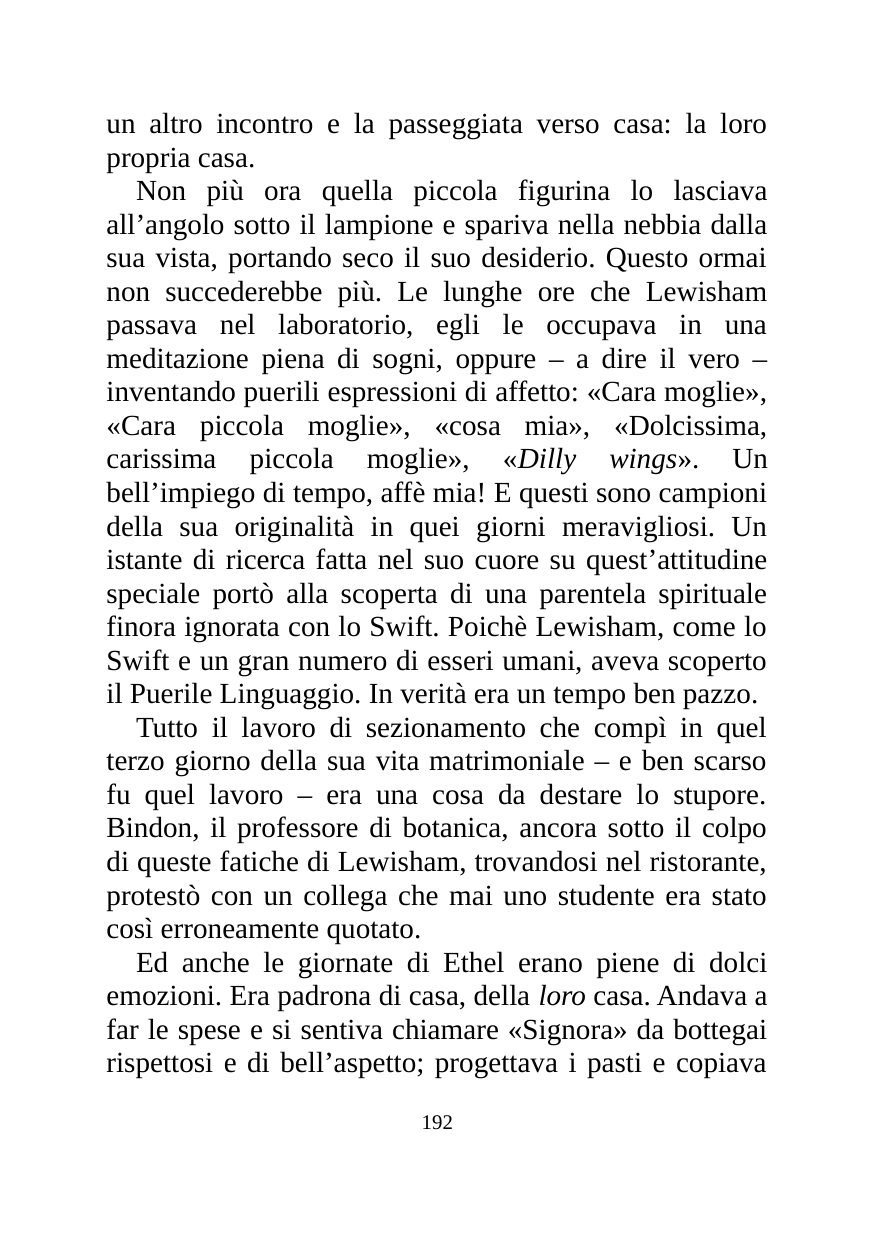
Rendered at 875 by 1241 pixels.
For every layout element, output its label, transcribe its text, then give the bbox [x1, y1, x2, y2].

text Non più ora quella piccola figurina lo lasciava all’angolo sotto il lampione e spariva nella nebbia dalla sua vista, portando seco il suo desiderio. Questo ormai non succederebbe più. Le lunghe ore che Lewisham passava nel laboratorio, egli le occupava in una meditazione piena di sogni, oppure – a dire il vero – inventando puerili espressioni di affetto: «Cara moglie», «Cara piccola moglie», «cosa mia», «Dolcissima, carissima piccola moglie», «Dilly wings». Un bell’impiego di tempo, affè mia! E questi sono campioni della sua originalità in quei giorni meravigliosi. Un istante di ricerca fatta nel suo cuore su quest’attitudine speciale portò alla scoperta di una parentela spirituale finora ignorata con lo Swift. Poichè Lewisham, come lo Swift e un gran numero di esseri umani, aveva scoperto il Puerile Linguaggio. In verità era un tempo ben pazzo. [106, 173, 768, 710]
text un altro incontro e la passeggiata verso casa: la loro propria casa. [106, 106, 768, 173]
text Tutto il lavoro di sezionamento che compì in quel terzo giorno della sua vita matrimoniale – e ben scarso fu quel lavoro – era una cosa da destare lo stupore. Bindon, il professore di botanica, ancora sotto il colpo di queste fatiche di Lewisham, trovandosi nel ristorante, protestò con un collega che mai uno studente era stato così erroneamente quotato. [106, 710, 768, 945]
text Ed anche le giornate di Ethel erano piene di dolci emozioni. Era padrona di casa, della loro casa. Andava a far le spese e si sentiva chiamare «Signora» da bottegai rispettosi e di bell’aspetto; progettava i pasti e copiava [106, 945, 768, 1079]
